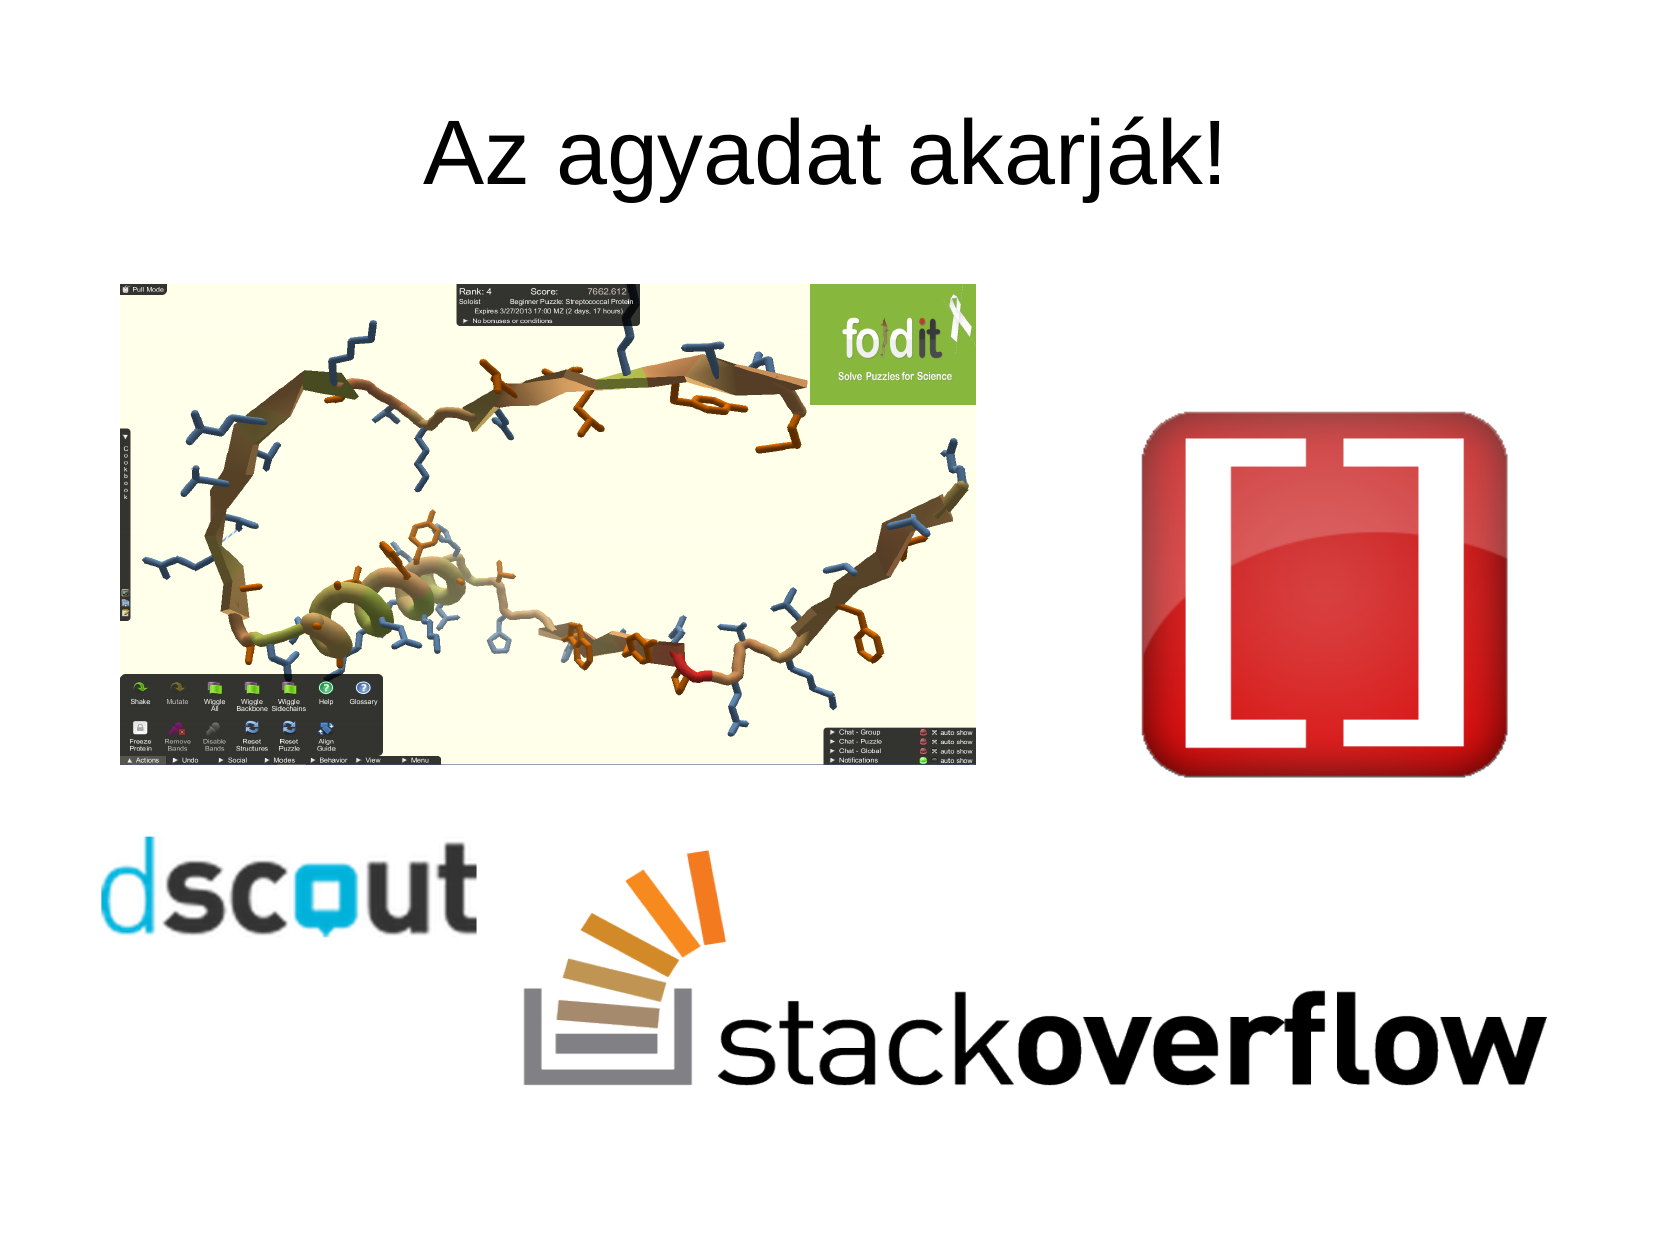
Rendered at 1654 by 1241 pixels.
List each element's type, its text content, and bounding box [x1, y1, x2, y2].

title Az agyadat akarják! [82, 49, 1571, 257]
picture [1125, 395, 1525, 796]
picture [75, 806, 1654, 1126]
picture [120, 284, 976, 766]
